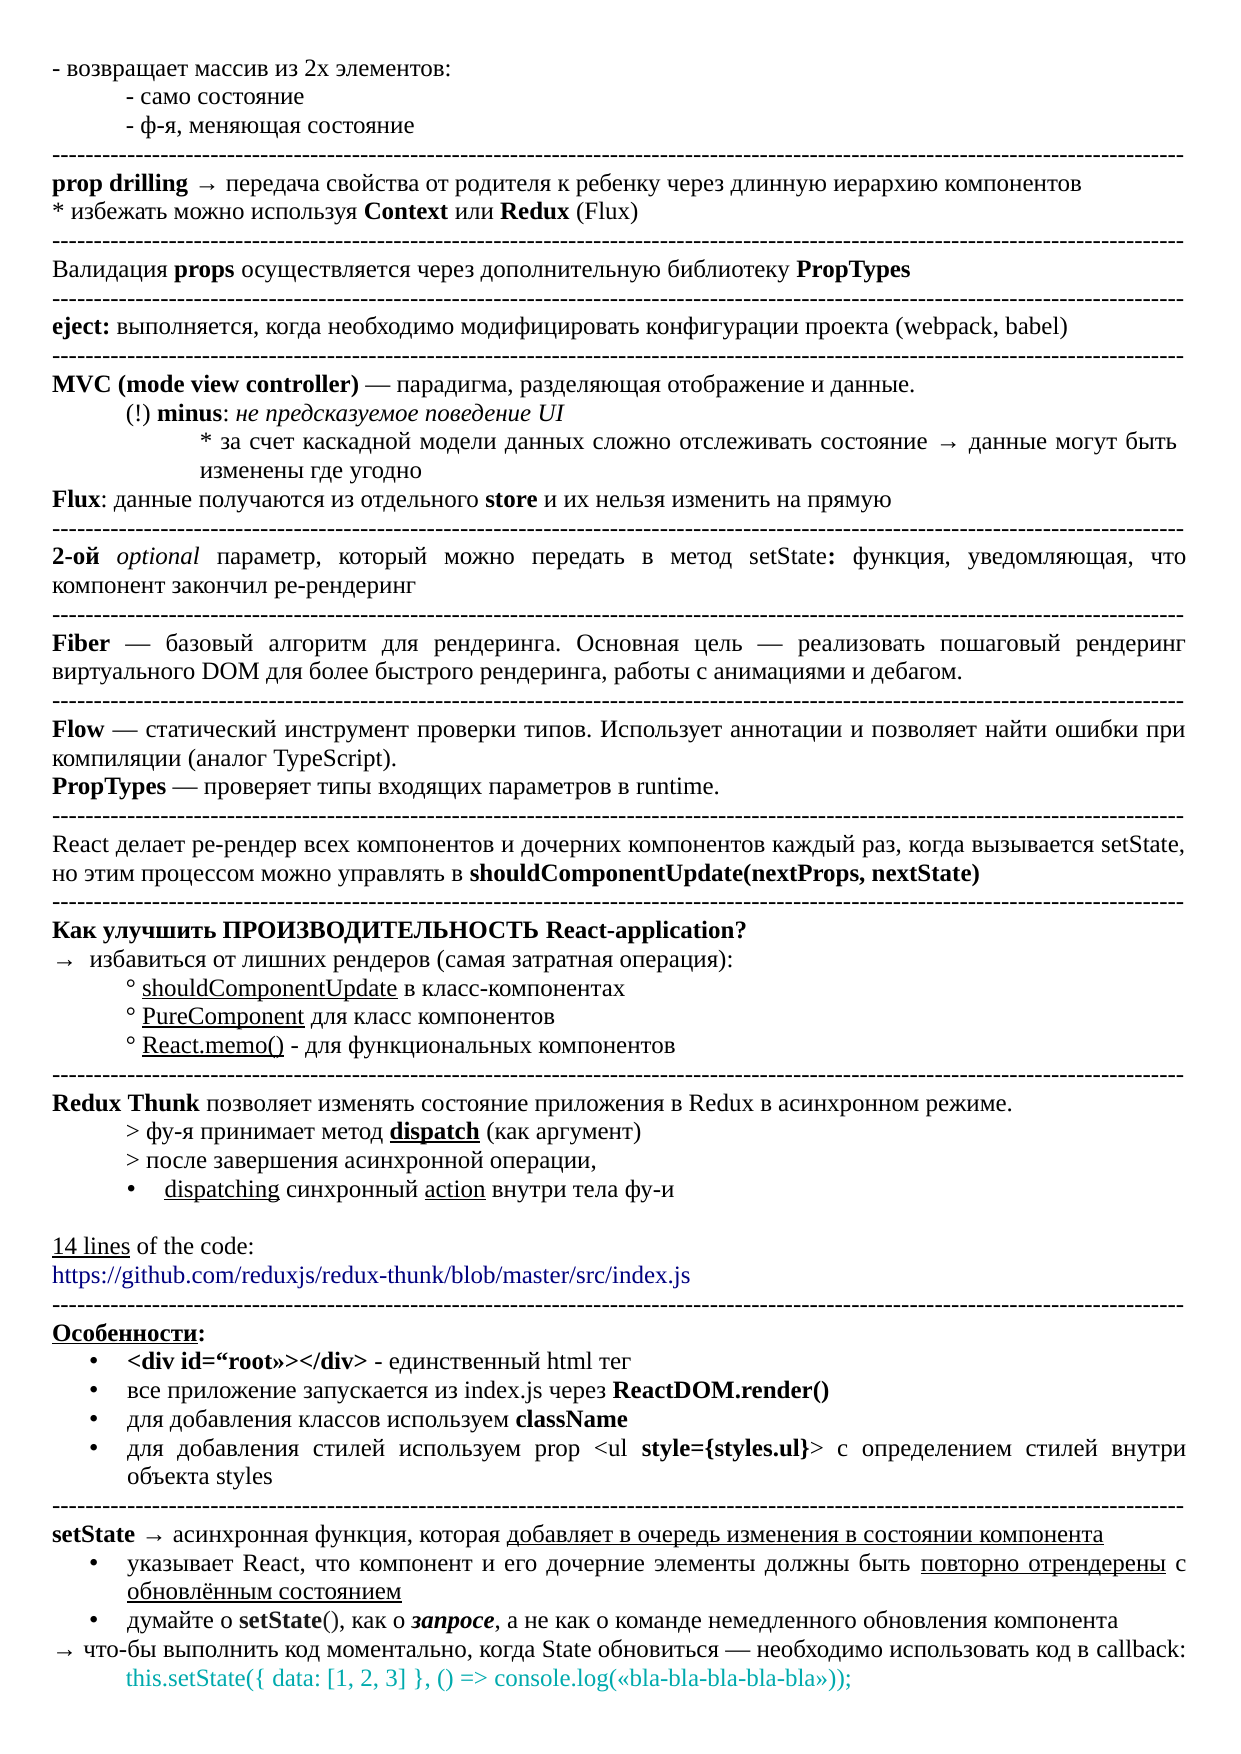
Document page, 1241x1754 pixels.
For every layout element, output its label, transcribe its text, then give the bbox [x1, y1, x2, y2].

text * избежать можно используя Context или Redux (Flux) [52, 196, 1187, 225]
text https://github.com/reduxjs/redux-thunk/blob/master/src/index.js [52, 1260, 1187, 1289]
text 14 lines of the code: [52, 1231, 1187, 1260]
text PropTypes — проверяет типы входящих параметров в runtime. [52, 771, 1187, 800]
text 2-ой optional параметр, который можно передать в метод setState: функция, уведомляющая, что компонент закончил ре-рендеринг [52, 541, 1187, 599]
text ----------------------------------------------------------------------------------------------------------------------------------------prop drilling → передача свойства от родителя к ребенку через длинную иерархию компонентов [52, 139, 1187, 196]
text ---------------------------------------------------------------------------------------------------------------------------------------- [52, 1289, 1187, 1318]
list dispatching синхронный action внутри тела фу-и [127, 1174, 1187, 1203]
text ---------------------------------------------------------------------------------------------------------------------------------------- [52, 513, 1187, 541]
text (!) minus: не предсказуемое поведение UI [52, 398, 1187, 426]
text ---------------------------------------------------------------------------------------------------------------------------------------- [52, 886, 1187, 915]
text ---------------------------------------------------------------------------------------------------------------------------------------- [52, 340, 1187, 369]
text Как улучшить ПРОИЗВОДИТЕЛЬНОСТЬ React-application? [52, 915, 1187, 944]
text ° React.memo() - для функциональных компонентов [52, 1030, 1187, 1059]
text eject: выполняется, когда необходимо модифицировать конфигурации проекта (webpack, babel) [52, 311, 1187, 340]
text this.setState({ data: [1, 2, 3] }, () => console.log(«bla-bla-bla-bla-bla»)); [52, 1663, 1187, 1691]
text setState → асинхронная функция, которая добавляет в очередь изменения в состоянии компонента [52, 1519, 1187, 1548]
list думайте о setState(), как о запросе, а не как о команде немедленного обновления компонента [89, 1605, 1187, 1634]
text ---------------------------------------------------------------------------------------------------------------------------------------- [52, 685, 1187, 714]
text Redux Thunk позволяет изменять состояние приложения в Redux в асинхронном режиме. [52, 1088, 1187, 1116]
text ---------------------------------------------------------------------------------------------------------------------------------------- [52, 225, 1187, 254]
text ---------------------------------------------------------------------------------------------------------------------------------------- [52, 599, 1187, 628]
text MVC (mode view controller) — парадигма, разделяющая отображение и данные. [52, 369, 1187, 398]
list все приложение запускается из index.js через ReactDOM.render() [89, 1375, 1187, 1404]
text > после завершения асинхронной операции, [52, 1145, 1187, 1174]
text ---------------------------------------------------------------------------------------------------------------------------------------- [52, 1059, 1187, 1088]
text ° PureComponent для класс компонентов [52, 1001, 1187, 1030]
text - возвращает массив из 2х элементов: [52, 53, 1187, 81]
list <div id=“root»></div> - единственный html тег [89, 1346, 1187, 1375]
text - ф-я, меняющая состояние [52, 110, 1187, 139]
text ---------------------------------------------------------------------------------------------------------------------------------------- [52, 1490, 1187, 1519]
text > фу-я принимает метод dispatch (как аргумент) [52, 1116, 1187, 1145]
list указывает React, что компонент и его дочерние элементы должны быть повторно отрендерены с обновлённым состоянием [89, 1548, 1187, 1605]
text ° shouldComponentUpdate в класс-компонентах [52, 973, 1187, 1001]
text → что-бы выполнить код моментально, когда State обновиться — необходимо использовать код в callback: [52, 1634, 1187, 1663]
text Fiber — базовый алгоритм для рендеринга. Основная цель — реализовать пошаговый рендеринг виртуального DOM для более быстрого рендеринга, работы с анимациями и дебагом. [52, 628, 1187, 685]
text ---------------------------------------------------------------------------------------------------------------------------------------- [52, 800, 1187, 829]
text Flux: данные получаются из отдельного store и их нельзя изменить на прямую [52, 484, 1187, 513]
text React делает ре-рендер всех компонентов и дочерних компонентов каждый раз, когда вызывается setState, но этим процессом можно управлять в shouldComponentUpdate(nextProps, nextState) [52, 829, 1187, 886]
text - само состояние [52, 81, 1187, 110]
list для добавления классов используем className [89, 1404, 1187, 1433]
text Валидация props осуществляется через дополнительную библиотеку PropTypes [52, 254, 1187, 283]
text Flow — статический инструмент проверки типов. Использует аннотации и позволяет найти ошибки при компиляции (аналог TypeScript). [52, 714, 1187, 771]
list для добавления стилей используем prop <ul style={styles.ul}> с определением стилей внутри объекта styles [89, 1433, 1187, 1490]
text ---------------------------------------------------------------------------------------------------------------------------------------- [52, 283, 1187, 311]
text Особенности: [52, 1318, 1187, 1346]
text * за счет каскадной модели данных сложно отслеживать состояние → данные могут быть изменены где угодно [52, 426, 1187, 484]
text → избавиться от лишних рендеров (самая затратная операция): [52, 944, 1187, 973]
